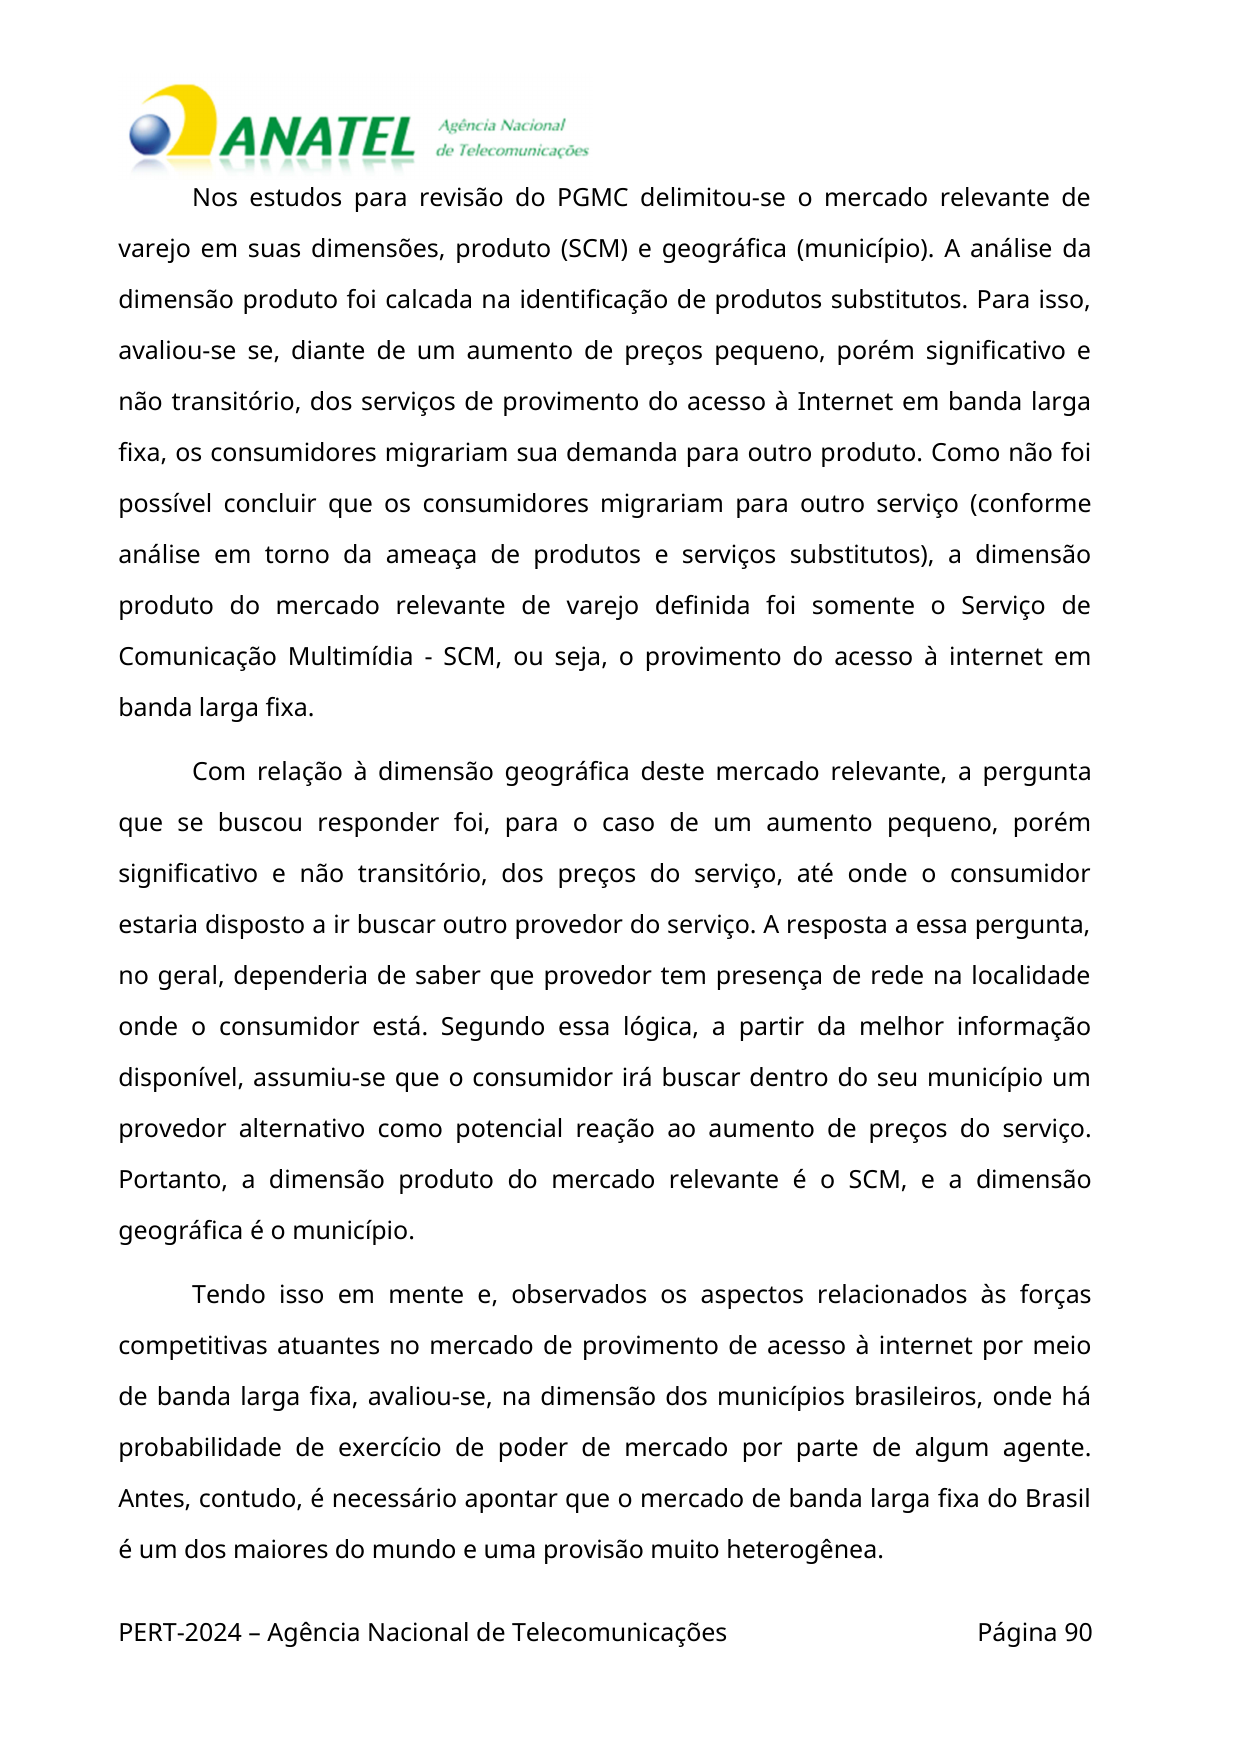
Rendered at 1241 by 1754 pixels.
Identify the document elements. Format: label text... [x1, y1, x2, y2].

text Nos estudos para revisão do PGMC delimitou-se o mercado relevante de varejo em suas dimensões, produto (SCM) e geográfica (município). A análise da dimensão produto foi calcada na identificação de produtos substitutos. Para isso, avaliou-se se, diante de um aumento de preços pequeno, porém significativo e não transitório, dos serviços de provimento do acesso à Internet em banda larga fixa, os consumidores migrariam sua demanda para outro produto. Como não foi possível concluir que os consumidores migrariam para outro serviço (conforme análise em torno da ameaça de produtos e serviços substitutos), a dimensão produto do mercado relevante de varejo definida foi somente o Serviço de Comunicação Multimídia - SCM, ou seja, o provimento do acesso à internet em banda larga fixa. [118, 179, 1093, 724]
text Tendo isso em mente e, observados os aspectos relacionados às forças competitivas atuantes no mercado de provimento de acesso à internet por meio de banda larga fixa, avaliou-se, na dimensão dos municípios brasileiros, onde há probabilidade de exercício de poder de mercado por parte de algum agente. Antes, contudo, é necessário apontar que o mercado de banda larga fixa do Brasil é um dos maiores do mundo e uma provisão muito heterogênea. [118, 1276, 1093, 1566]
text Com relação à dimensão geográfica deste mercado relevante, a pergunta que se buscou responder foi, para o caso de um aumento pequeno, porém significativo e não transitório, dos preços do serviço, até onde o consumidor estaria disposto a ir buscar outro provedor do serviço. A resposta a essa pergunta, no geral, dependeria de saber que provedor tem presença de rede na localidade onde o consumidor está. Segundo essa lógica, a partir da melhor informação disponível, assumiu-se que o consumidor irá buscar dentro do seu município um provedor alternativo como potencial reação ao aumento de preços do serviço. Portanto, a dimensão produto do mercado relevante é o SCM, e a dimensão geográfica é o município. [118, 753, 1093, 1247]
